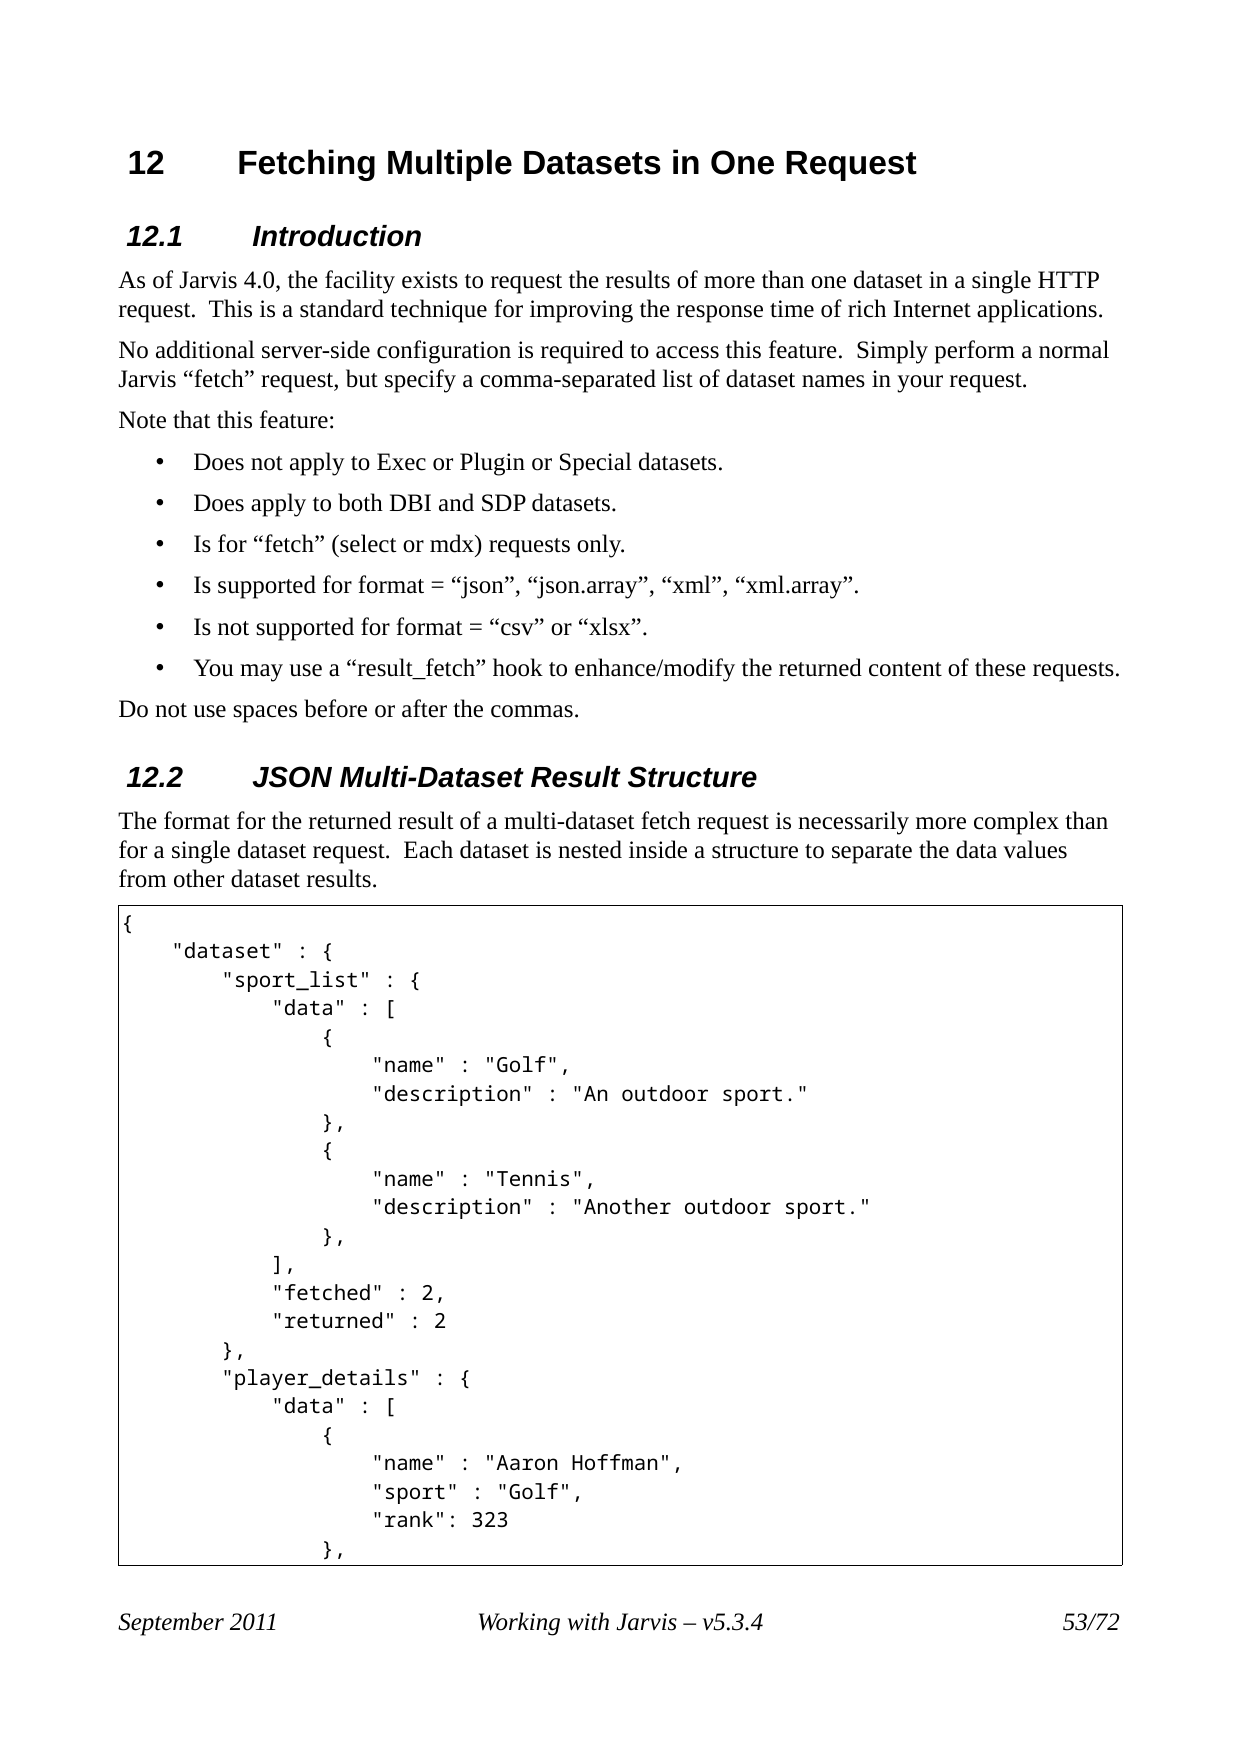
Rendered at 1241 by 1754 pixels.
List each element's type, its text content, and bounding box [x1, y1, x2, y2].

list Does not apply to Exec or Plugin or Special datasets. [156, 447, 1122, 475]
text "sport" : "Golf", [119, 1474, 1122, 1502]
text "sport_list" : { [119, 962, 1122, 990]
text "name" : "Golf", [119, 1047, 1122, 1076]
text "data" : [ [119, 990, 1122, 1019]
text "returned" : 2 [119, 1303, 1122, 1332]
text "rank": 323 [119, 1502, 1122, 1531]
text { [119, 1417, 1122, 1445]
list Is for “fetch” (select or mdx) requests only. [156, 529, 1122, 558]
text { [119, 1133, 1122, 1161]
text }, [119, 1332, 1122, 1360]
text The format for the returned result of a multi-dataset fetch request is necessarily more complex than for a single dataset request. Each dataset is nested inside a structure to separate the data values from other dataset results. [118, 806, 1122, 893]
list You may use a “result_fetch” hook to enhance/modify the returned content of these requests. [156, 653, 1122, 682]
text }, [119, 1218, 1122, 1246]
text No additional server-side configuration is required to access this feature. Simply perform a normal Jarvis “fetch” request, but specify a comma-separated list of dataset names in your request. [118, 335, 1122, 393]
subtitle JSON Multi-Dataset Result Structure [118, 760, 1122, 794]
text "player_details" : { [119, 1360, 1122, 1388]
list Is not supported for format = “csv” or “xlsx”. [156, 612, 1122, 640]
text }, [119, 1531, 1122, 1565]
list Does apply to both DBI and SDP datasets. [156, 488, 1122, 517]
text "data" : [ [119, 1388, 1122, 1417]
text Do not use spaces before or after the commas. [118, 694, 1122, 723]
text As of Jarvis 4.0, the facility exists to request the results of more than one dataset in a single HTTP request. This is a standard technique for improving the response time of rich Internet applications. [118, 265, 1122, 323]
text ], [119, 1246, 1122, 1275]
text { [119, 906, 1122, 933]
text "name" : "Tennis", [119, 1161, 1122, 1189]
text "description" : "An outdoor sport." [119, 1076, 1122, 1104]
text }, [119, 1104, 1122, 1133]
text "name" : "Aaron Hoffman", [119, 1445, 1122, 1474]
subtitle Introduction [118, 219, 1122, 253]
text "dataset" : { [119, 933, 1122, 962]
text "description" : "Another outdoor sport." [119, 1189, 1122, 1218]
text "fetched" : 2, [119, 1275, 1122, 1303]
text Note that this feature: [118, 405, 1122, 434]
list Is supported for format = “json”, “json.array”, “xml”, “xml.array”. [156, 570, 1122, 599]
subtitle Fetching Multiple Datasets in One Request [118, 143, 1122, 182]
text { [119, 1019, 1122, 1047]
